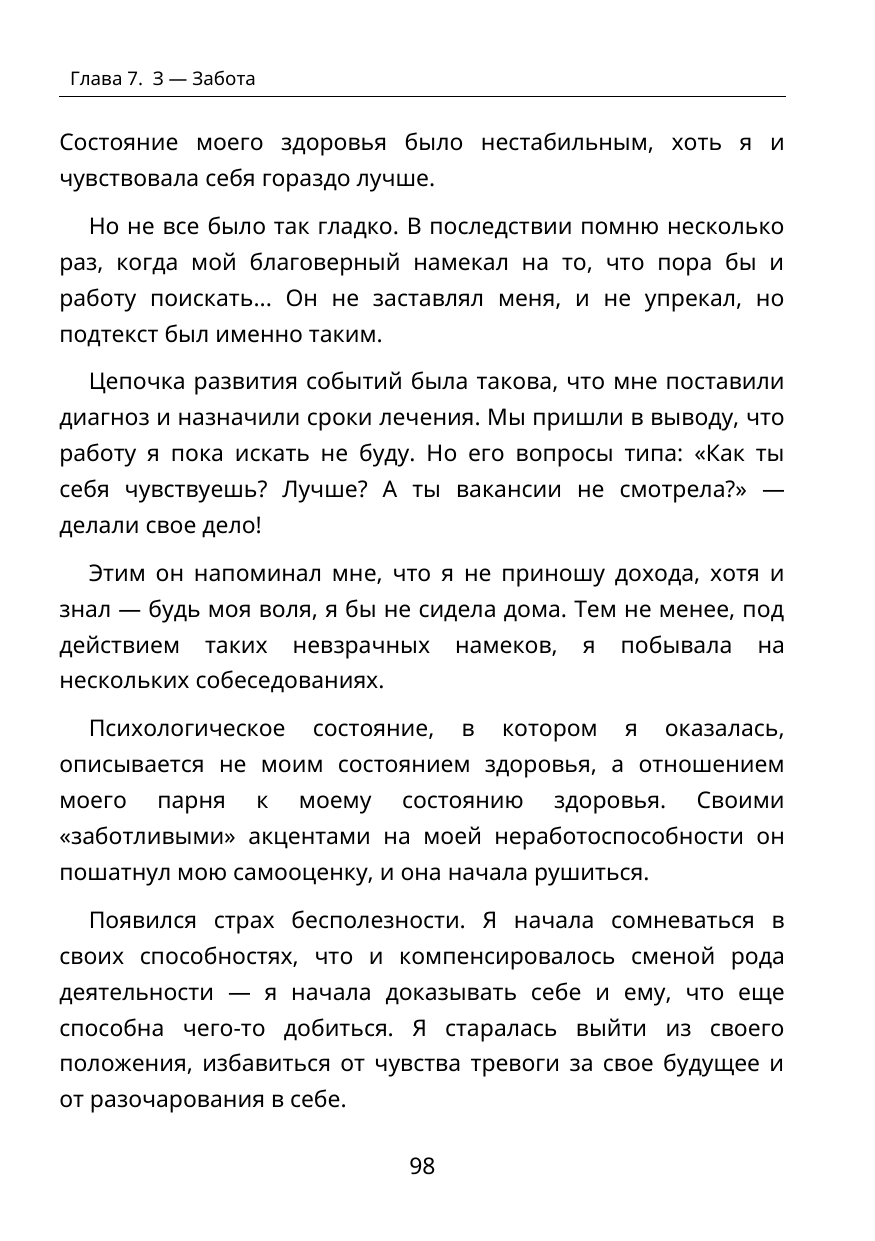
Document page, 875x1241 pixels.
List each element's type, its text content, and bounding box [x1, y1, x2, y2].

text Но не все было так гладко. В последствии помню несколько раз, когда мой благоверный намекал на то, что пора бы и работу поискать... Он не заставлял меня, и не упрекал, но подтекст был именно таким. [59, 210, 786, 349]
text Появился страх бесполезности. Я начала сомневаться в своих способностях, что и компенсировалось сменой рода деятельности — я начала доказывать себе и ему, что еще способна чего-то добиться. Я старалась выйти из своего положения, избавиться от чувства тревоги за свое будущее и от разочарования в себе. [59, 904, 786, 1114]
text Психологическое состояние, в котором я оказалась, описывается не моим состоянием здоровья, а отношением моего парня к моему состоянию здоровья. Своими «заботливыми» акцентами на моей неработоспособности он пошатнул мою самооценку, и она начала рушиться. [59, 712, 786, 887]
text Этим он напоминал мне, что я не приношу дохода, хотя и знал — будь моя воля, я бы не сидела дома. Тем не менее, под действием таких невзрачных намеков, я побывала на нескольких собеседованиях. [59, 557, 786, 696]
text Состояние моего здоровья было нестабильным, хоть я и чувствовала себя гораздо лучше. [59, 126, 786, 193]
text Цепочка развития событий была такова, что мне поставили диагноз и назначили сроки лечения. Мы пришли в выводу, что работу я пока искать не буду. Но его вопросы типа: «Как ты себя чувствуешь? Лучше? А ты вакансии не смотрела?» — делали свое дело! [59, 365, 786, 540]
